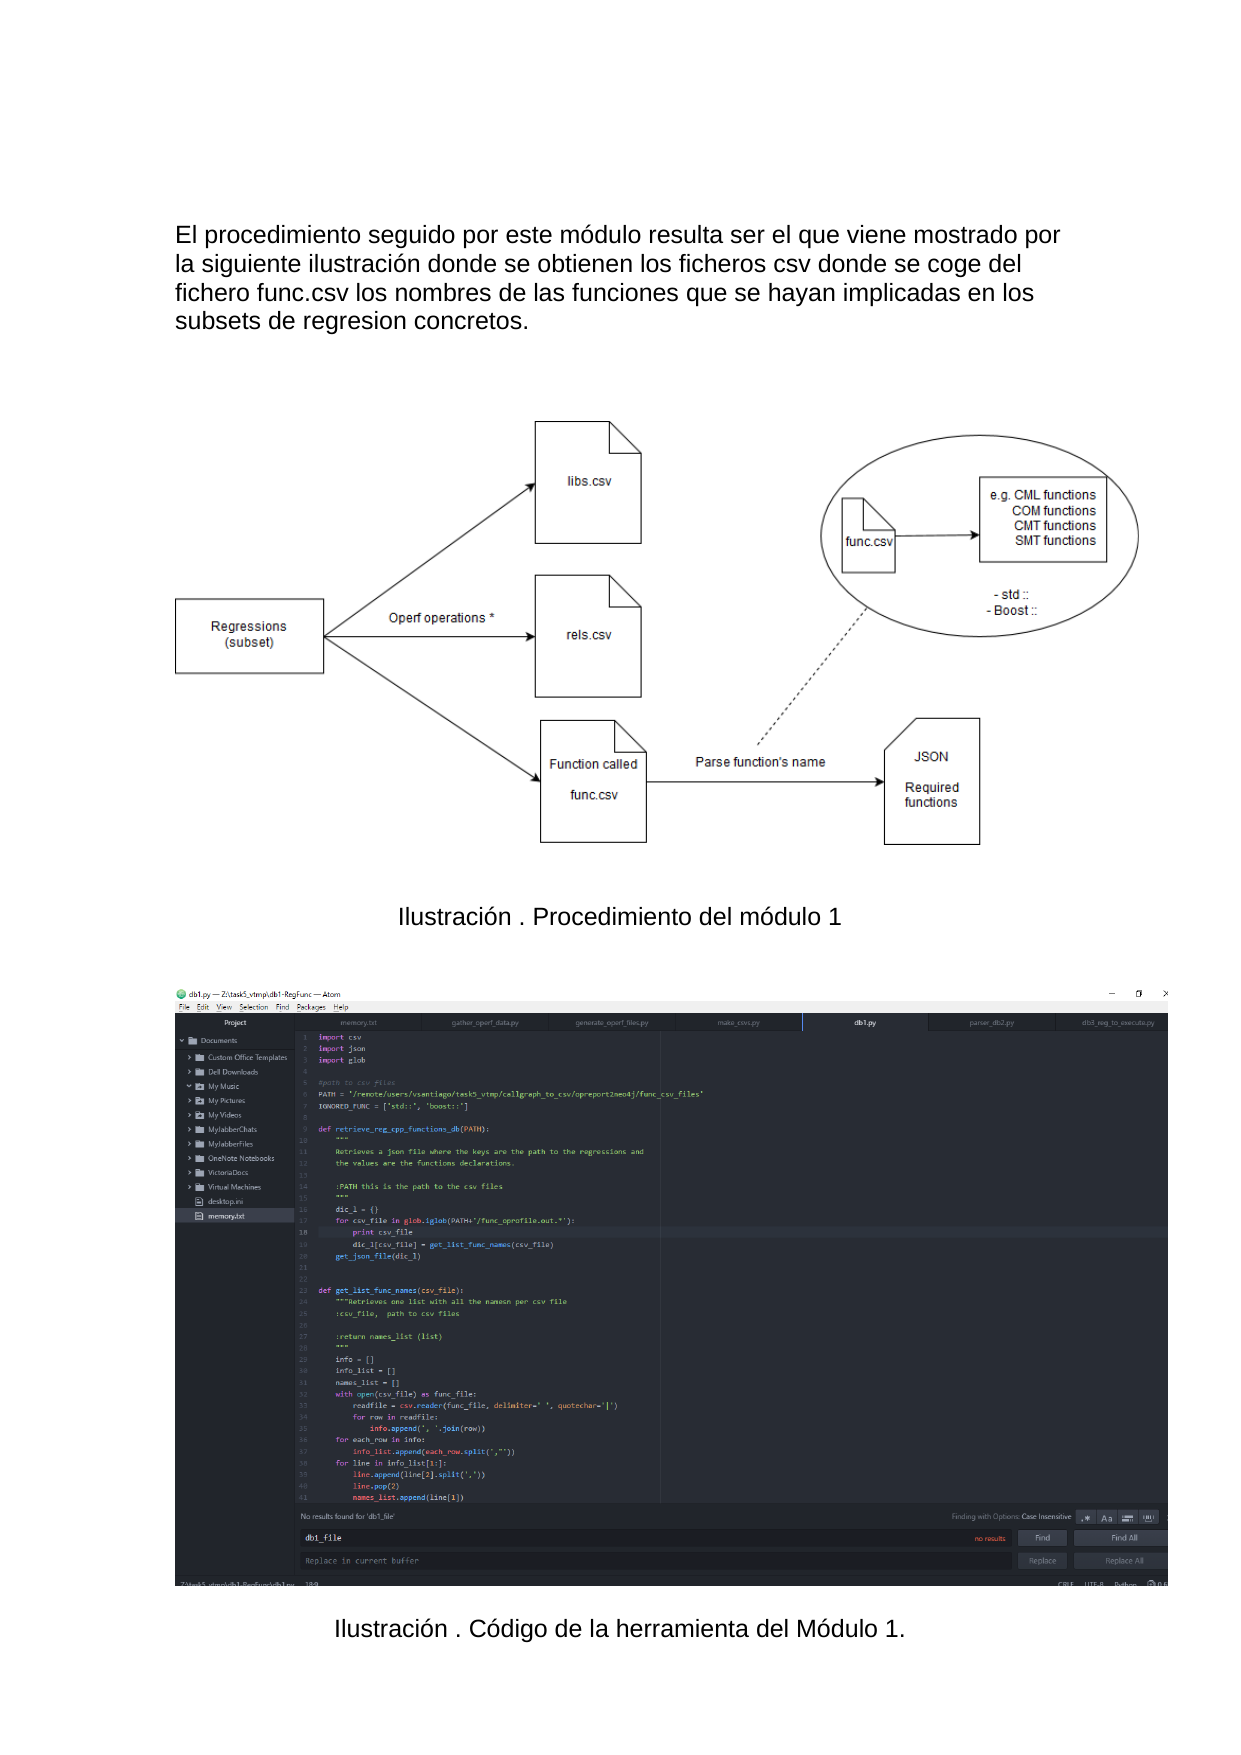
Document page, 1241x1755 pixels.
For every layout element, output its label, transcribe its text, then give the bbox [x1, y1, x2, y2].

text El procedimiento seguido por este módulo resulta ser el que viene mostrado por la siguiente ilustración donde se obtienen los ficheros csv donde se coge del fichero func.csv los nombres de las funciones que se hayan implicadas en los subsets de regresion concretos. [175, 220, 1065, 335]
text Ilustración . Procedimiento del módulo 1 [175, 902, 1065, 931]
picture [175, 421, 1139, 845]
picture [175, 988, 1168, 1586]
text Ilustración . Código de la herramienta del Módulo 1. [175, 1614, 1065, 1643]
